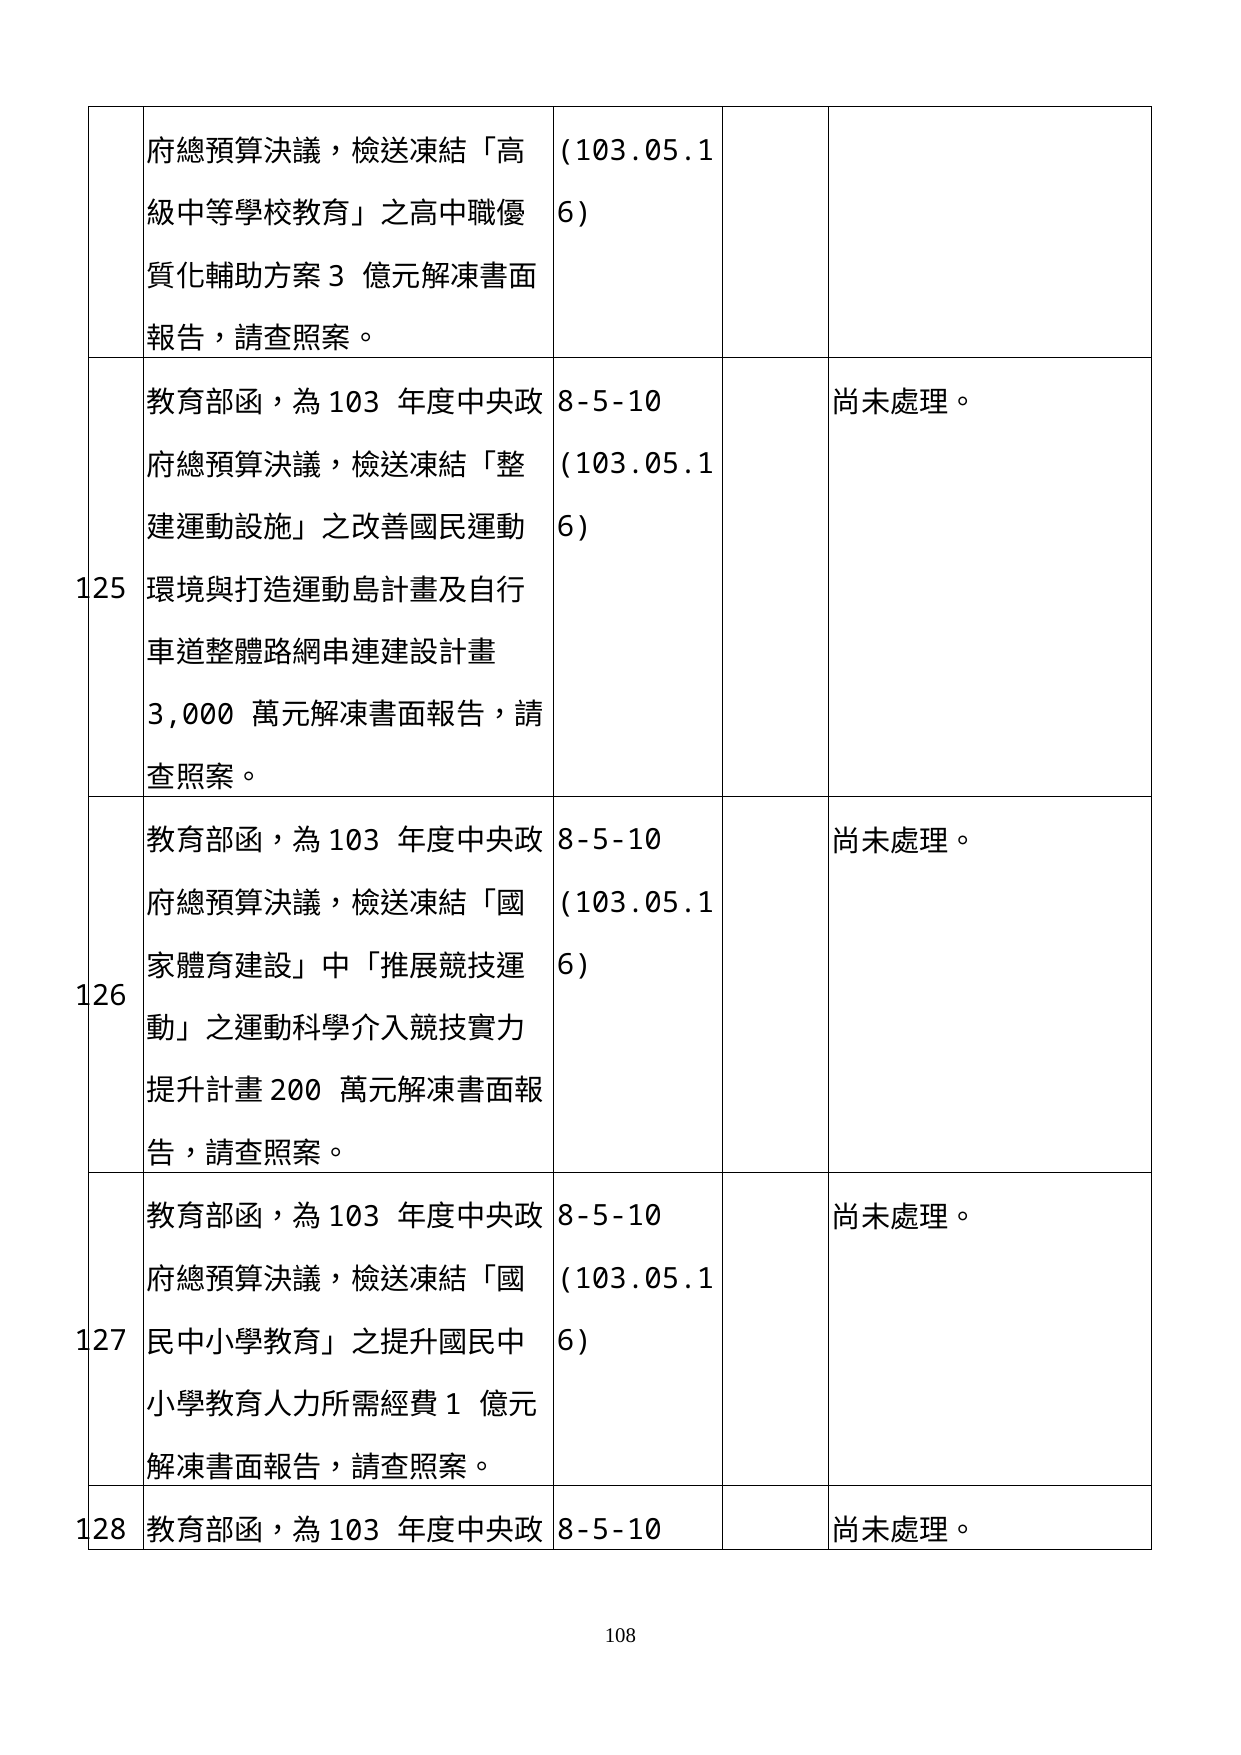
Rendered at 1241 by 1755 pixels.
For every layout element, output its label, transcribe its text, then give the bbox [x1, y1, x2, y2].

table_cell [829, 107, 1151, 357]
table_cell 府總預算決議，檢送凍結「高級中等學校教育」之高中職優質化輔助方案3 億元解凍書面報告，請查照案。 [144, 107, 553, 357]
table_cell [89, 358, 143, 796]
table_cell (103.05.16) [554, 107, 722, 357]
table_cell 8-5-10 [554, 1486, 722, 1549]
table_cell 8-5-10 (103.05.16) [554, 358, 722, 796]
table_cell 教育部函，為103 年度中央政府總預算決議，檢送凍結「整建運動設施」之改善國民運動 環境與打造運動島計畫及自行車道整體路網串連建設計畫3,000 萬元解凍書面報告，請查照案。 [144, 358, 553, 796]
table_cell 教育部函，為103 年度中央政府總預算決議，檢送凍結「國民中小學教育」之提升國民中小學教育人力所需經費1 億元解凍書面報告，請查照案。 [144, 1173, 553, 1485]
table_cell [723, 797, 828, 1172]
table_cell [89, 797, 143, 1172]
table_cell 尚未處理。 [829, 1173, 1151, 1485]
table_cell [723, 1486, 828, 1549]
table_cell 尚未處理。 [829, 797, 1151, 1172]
table_cell 教育部函，為103 年度中央政府總預算決議，檢送凍結「國家體育建設」中「推展競技運動」之運動科學介入競技實力提升計畫200 萬元解凍書面報告，請查照案。 [144, 797, 553, 1172]
table_cell [89, 1173, 143, 1485]
table_cell [723, 358, 828, 796]
table_cell [89, 1486, 143, 1549]
table_cell [723, 1173, 828, 1485]
table_cell 8-5-10 (103.05.16) [554, 797, 722, 1172]
table_cell [723, 107, 828, 357]
table_cell 教育部函，為103 年度中央政 [144, 1486, 553, 1549]
table_cell 8-5-10 (103.05.16) [554, 1173, 722, 1485]
table_cell [89, 107, 143, 357]
table_cell 尚未處理。 [829, 358, 1151, 796]
table_cell 尚未處理。 [829, 1486, 1151, 1549]
